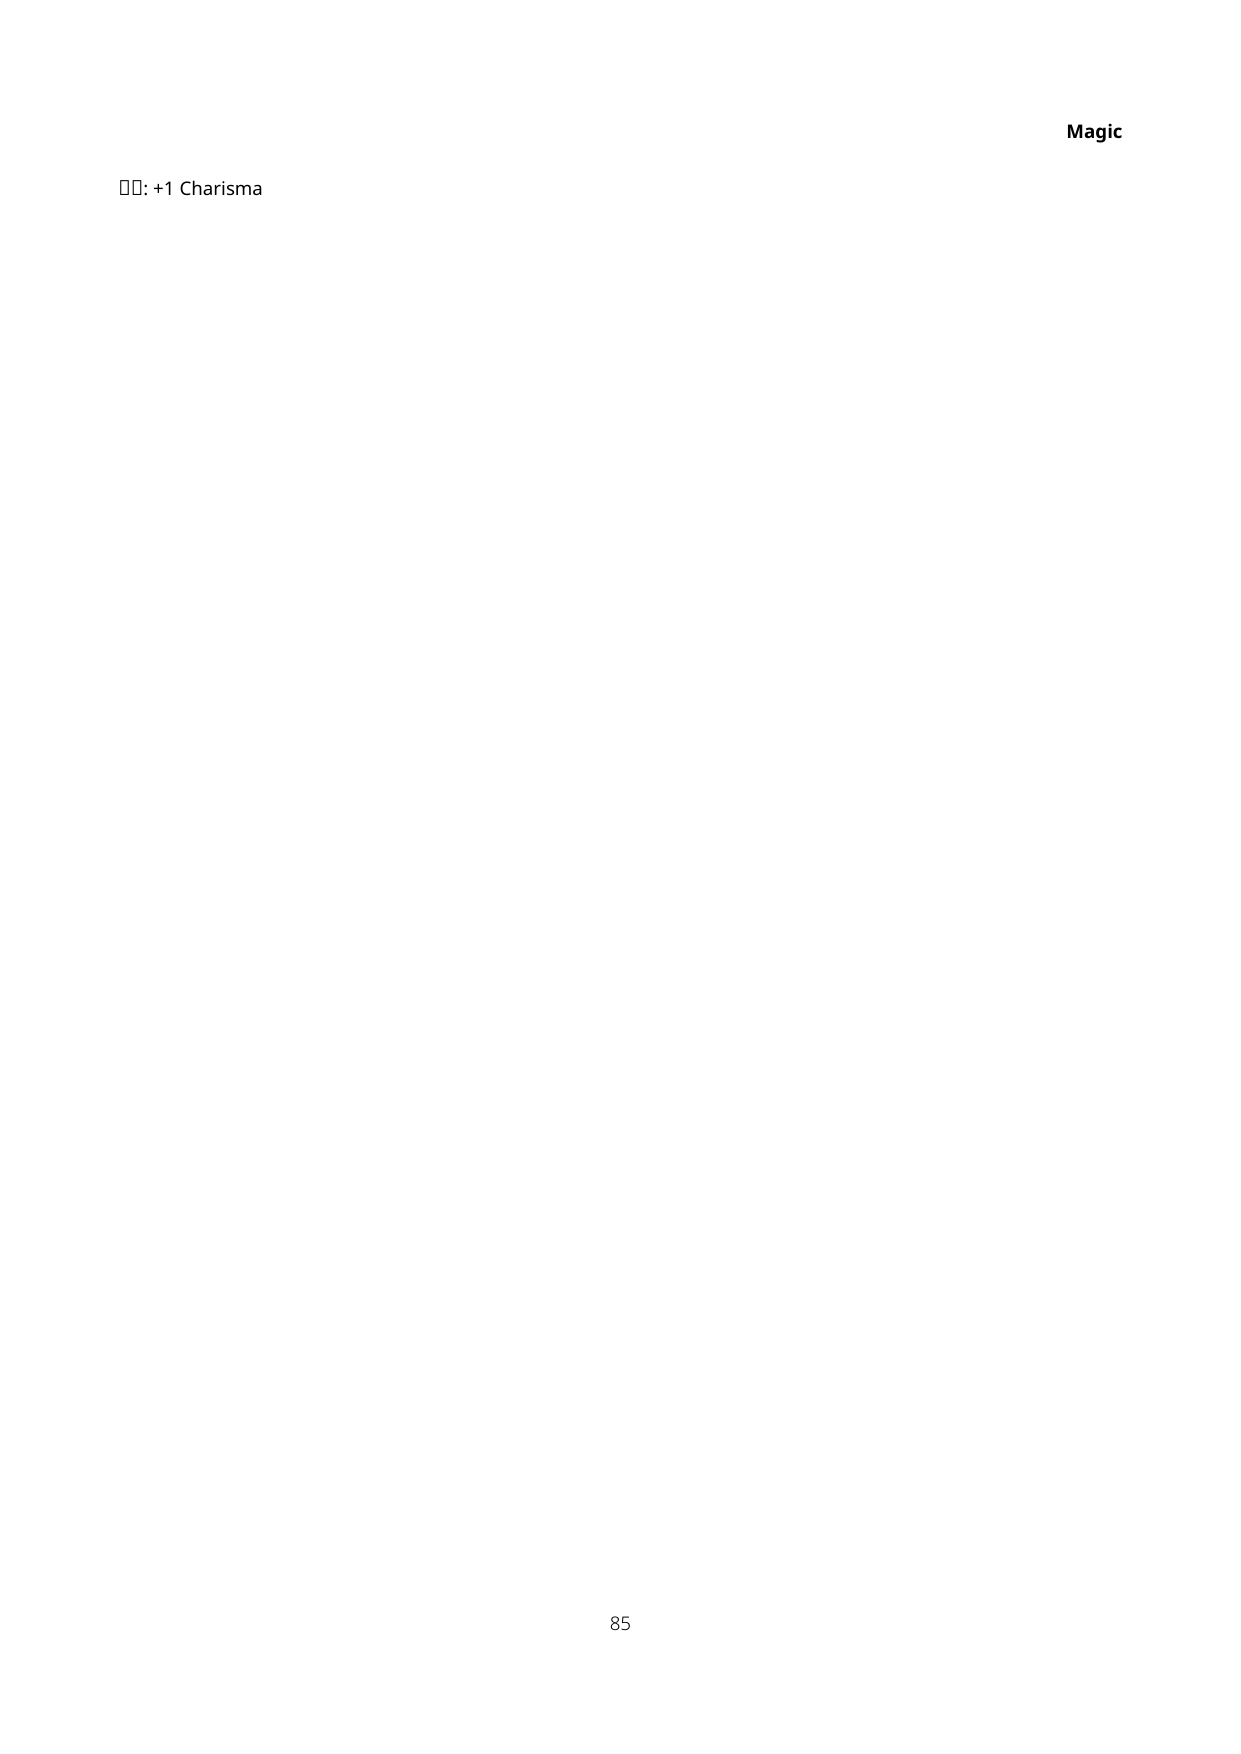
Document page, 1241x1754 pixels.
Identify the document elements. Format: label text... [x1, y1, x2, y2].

text : +1 Charisma [118, 173, 605, 202]
